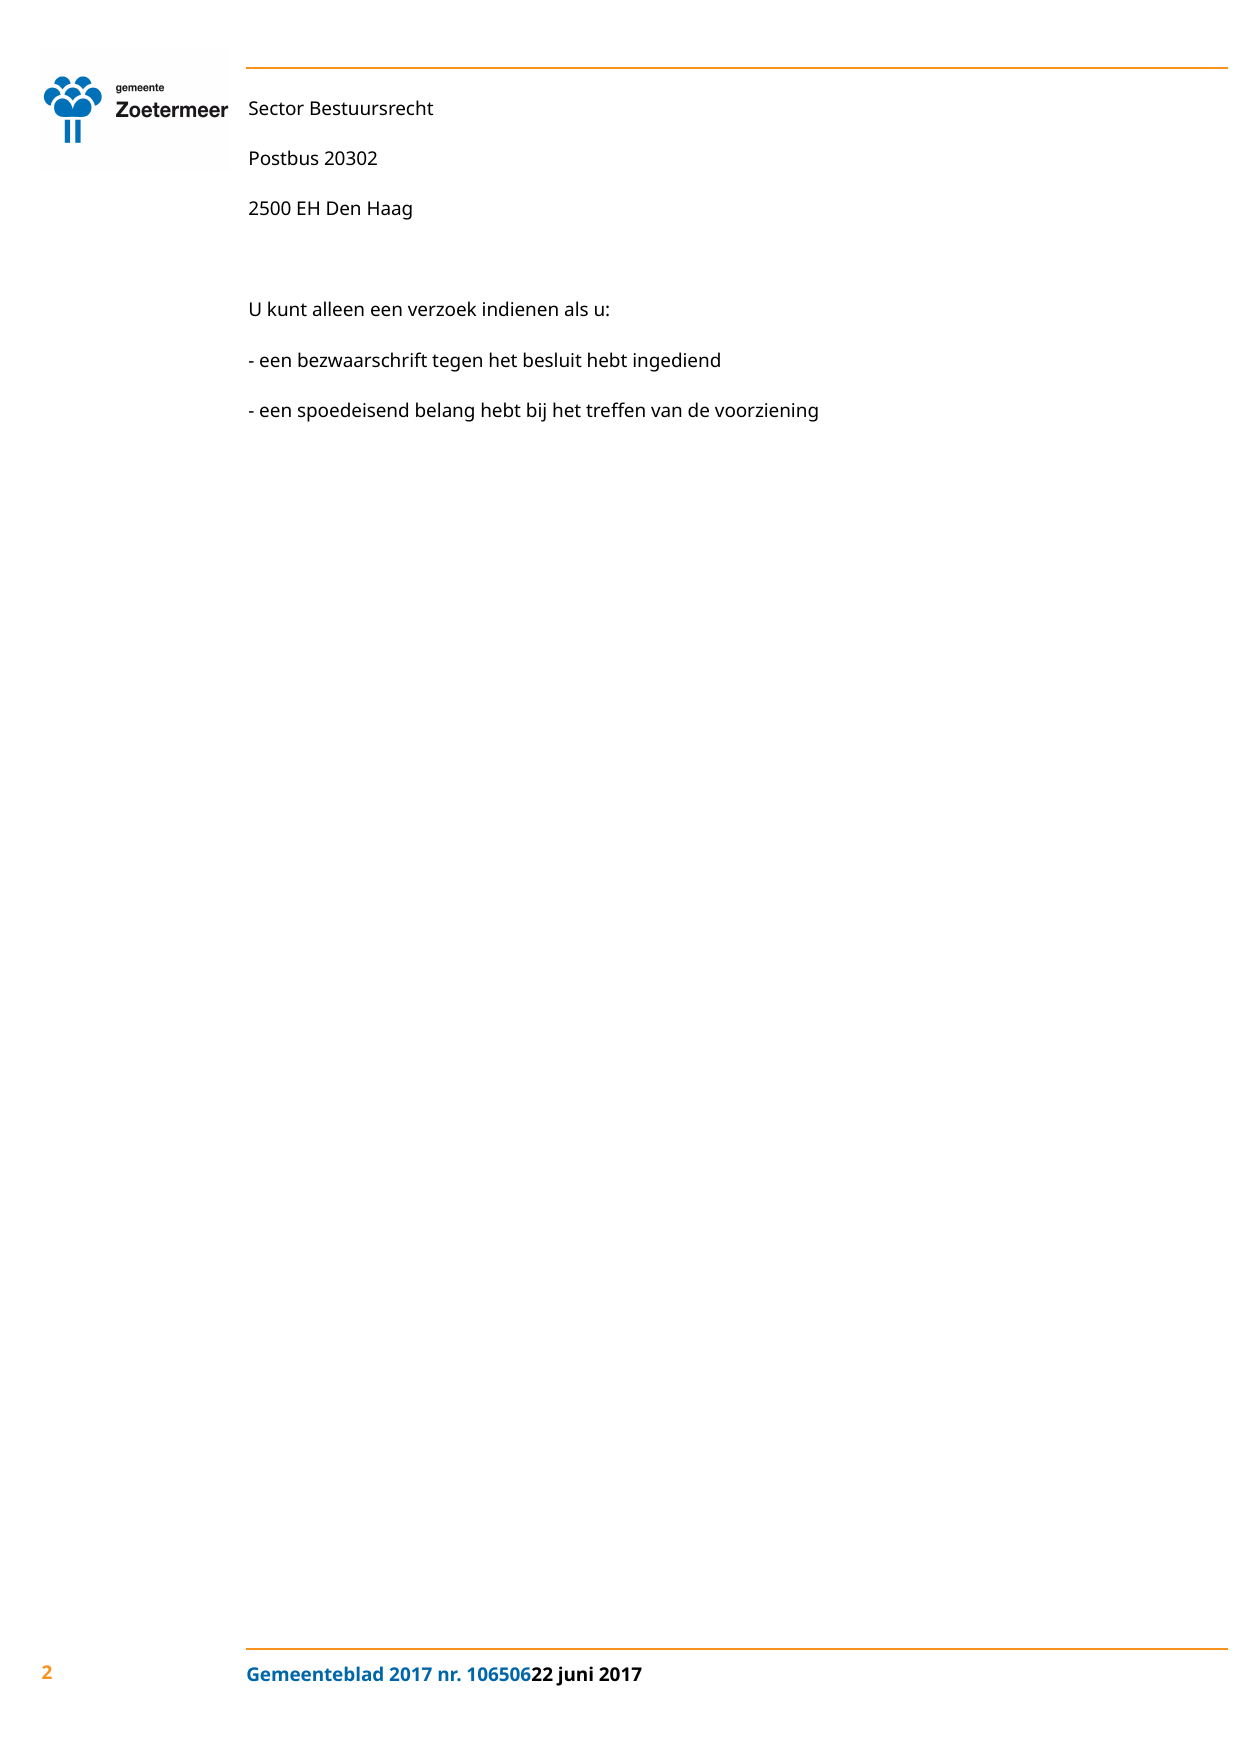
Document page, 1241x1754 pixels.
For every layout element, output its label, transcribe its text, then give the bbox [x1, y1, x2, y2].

text - een bezwaarschrift tegen het besluit hebt ingediend [248, 347, 1152, 373]
text Postbus 20302 [248, 145, 1152, 171]
text U kunt alleen een verzoek indienen als u: [248, 296, 1152, 322]
text 2500 EH Den Haag [248, 196, 1152, 221]
text Sector Bestuursrecht [248, 95, 1152, 121]
text - een spoedeisend belang hebt bij het treffen van de voorziening [248, 397, 1152, 423]
picture [41, 47, 231, 172]
